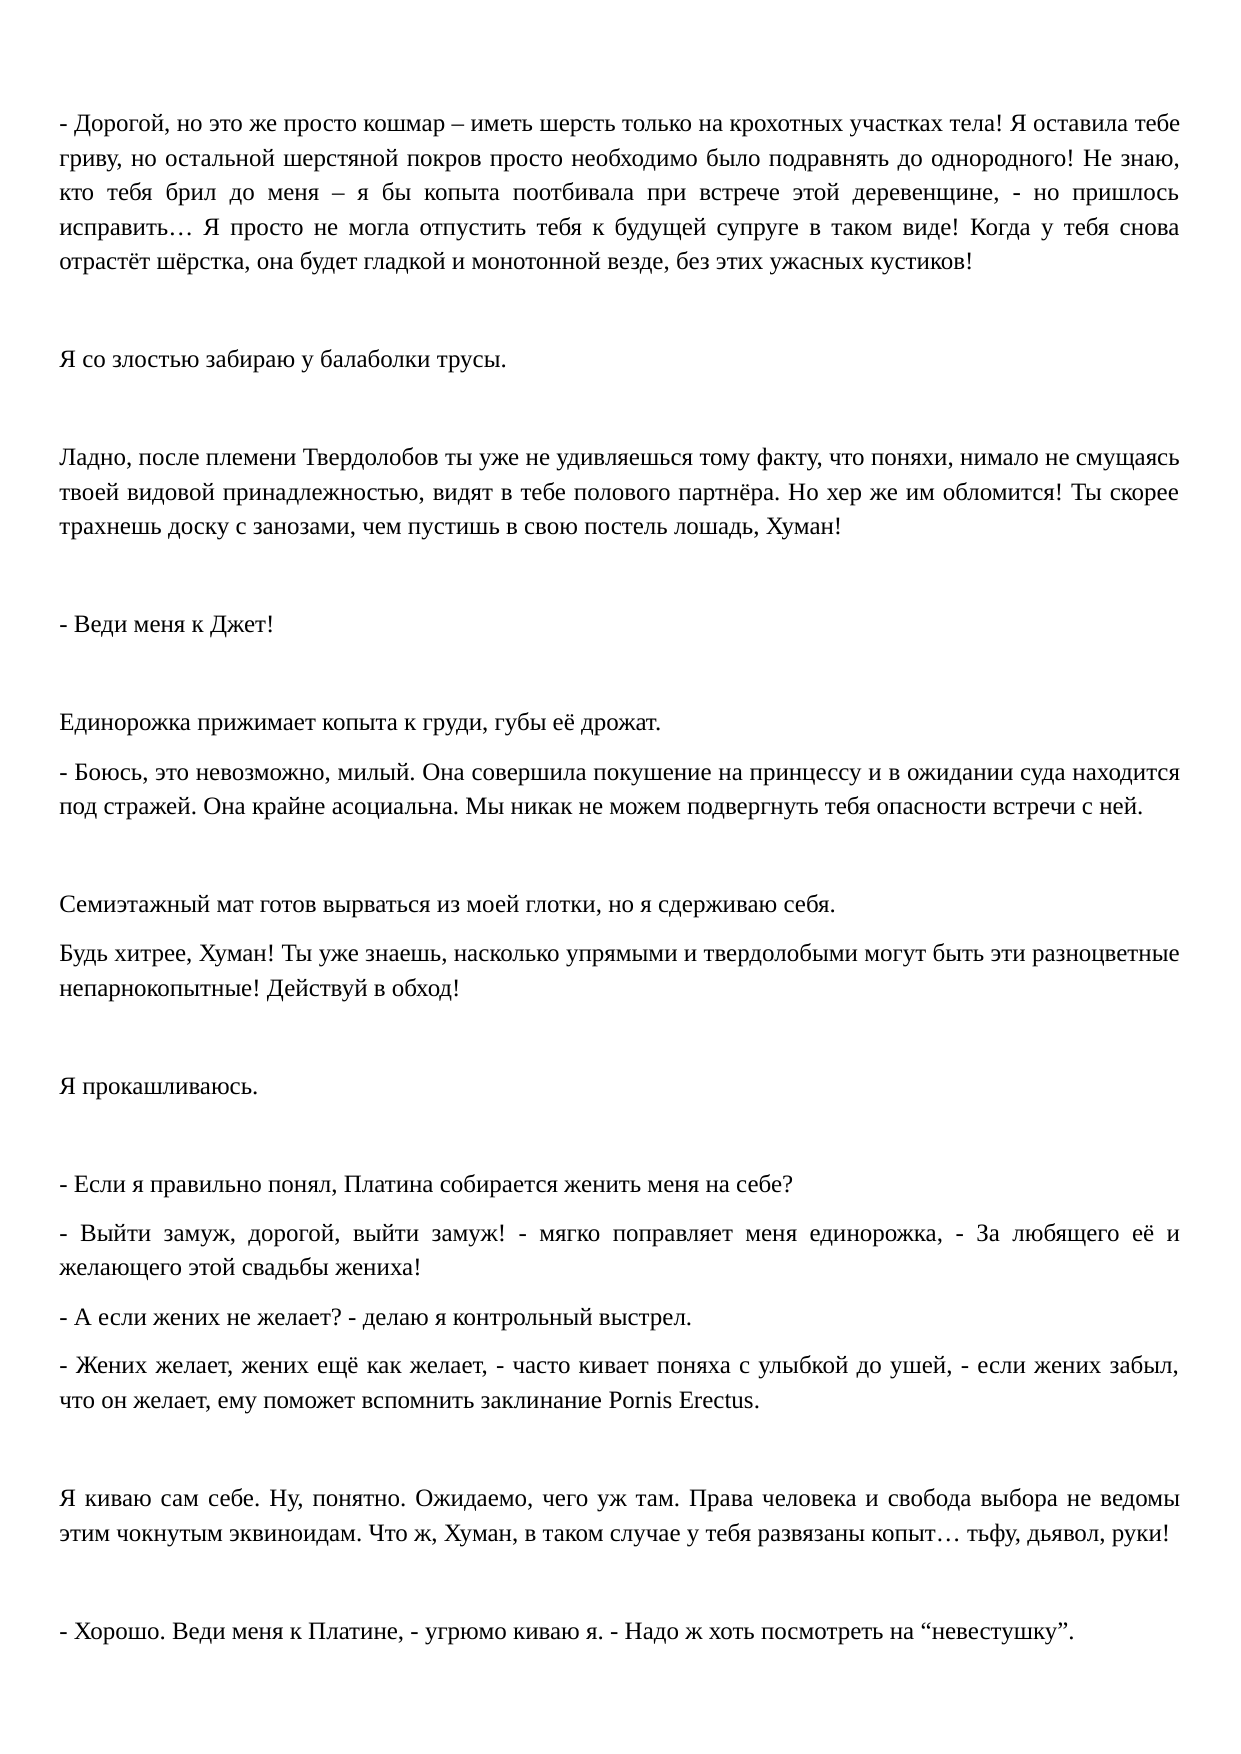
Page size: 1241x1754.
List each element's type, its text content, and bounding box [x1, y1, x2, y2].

text Семиэтажный мат готов вырваться из моей глотки, но я сдерживаю себя. [59, 889, 1181, 918]
text - А если жених не желает? - делаю я контрольный выстрел. [59, 1302, 1181, 1330]
text Я киваю сам себе. Ну, понятно. Ожидаемо, чего уж там. Права человека и свобода выбора не ведомы этим чокнутым эквиноидам. Что ж, Хуман, в таком случае у тебя развязаны копыт… тьфу, дьявол, руки! [59, 1483, 1181, 1546]
text - Если я правильно понял, Платина собирается женить меня на себе? [59, 1169, 1181, 1198]
text - Дорогой, но это же просто кошмар – иметь шерсть только на крохотных участках тела! Я оставила тебе гриву, но остальной шерстяной покров просто необходимо было подравнять до однородного! Не знаю, кто тебя брил до меня – я бы копыта поотбивала при встрече этой деревенщине, - но пришлось исправить… Я просто не могла отпустить тебя к будущей супруге в таком виде! Когда у тебя снова отрастёт шёрстка, она будет гладкой и монотонной везде, без этих ужасных кустиков! [59, 108, 1181, 275]
text - Веди меня к Джет! [59, 609, 1181, 638]
text - Хорошо. Веди меня к Платине, - угрюмо киваю я. - Надо ж хоть посмотреть на “невестушку”. [59, 1616, 1181, 1644]
text Я прокашливаюсь. [59, 1071, 1181, 1099]
text - Выйти замуж, дорогой, выйти замуж! - мягко поправляет меня единорожка, - За любящего её и желающего этой свадьбы жениха! [59, 1218, 1181, 1281]
text - Боюсь, это невозможно, милый. Она совершила покушение на принцессу и в ожидании суда находится под стражей. Она крайне асоциальна. Мы никак не можем подвергнуть тебя опасности встречи с ней. [59, 757, 1181, 820]
text Будь хитрее, Хуман! Ты уже знаешь, насколько упрямыми и твердолобыми могут быть эти разноцветные непарнокопытные! Действуй в обход! [59, 938, 1181, 1001]
text Единорожка прижимает копыта к груди, губы её дрожат. [59, 707, 1181, 736]
text Ладно, после племени Твердолобов ты уже не удивляешься тому факту, что поняхи, нимало не смущаясь твоей видовой принадлежностью, видят в тебе полового партнёра. Но хер же им обломится! Ты скорее трахнешь доску с занозами, чем пустишь в свою постель лошадь, Хуман! [59, 442, 1181, 540]
text - Жених желает, жених ещё как желает, - часто кивает поняха с улыбкой до ушей, - если жених забыл, что он желает, ему поможет вспомнить заклинание Pornis Erectus. [59, 1351, 1181, 1414]
text Я со злостью забираю у балаболки трусы. [59, 344, 1181, 373]
